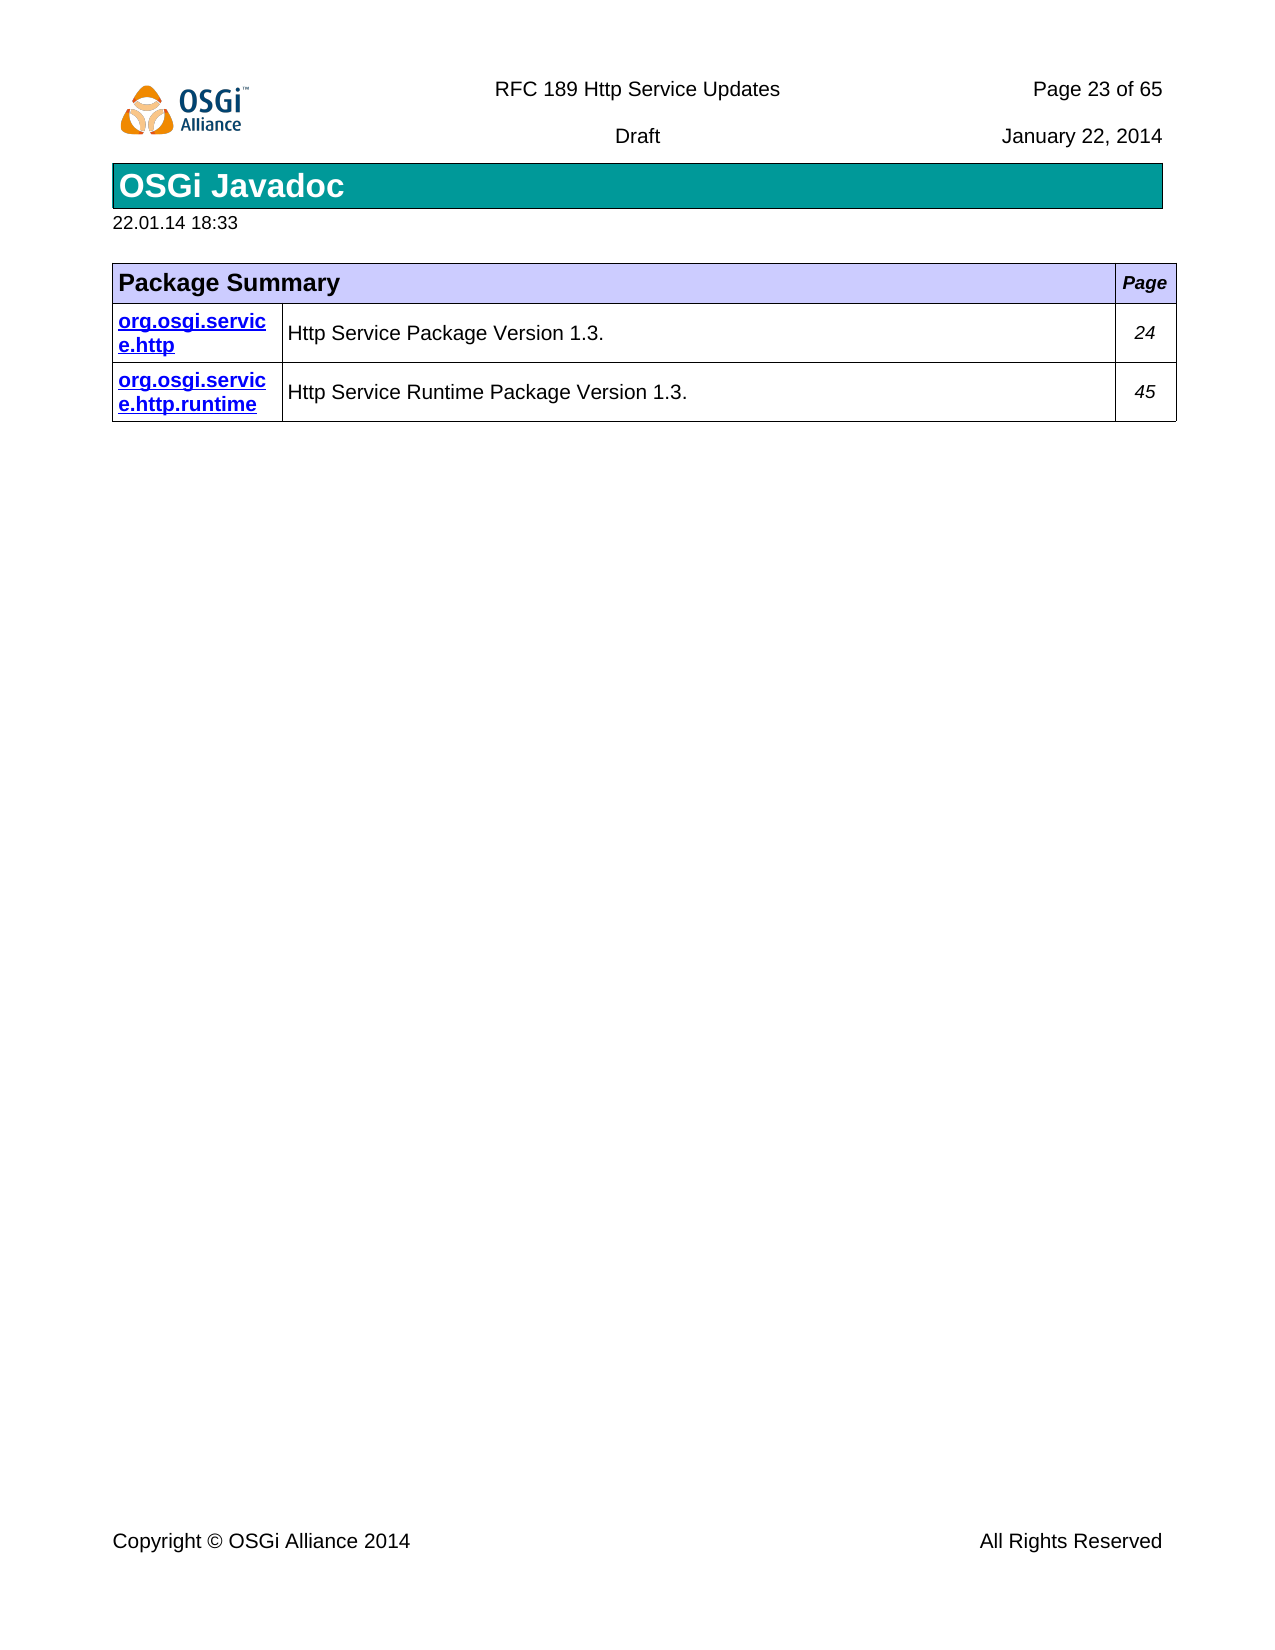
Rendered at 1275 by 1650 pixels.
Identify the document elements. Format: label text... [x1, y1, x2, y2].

picture [113, 78, 257, 142]
table_cell org.osgi.service.http [113, 304, 282, 362]
table_cell 24 [1116, 304, 1176, 362]
table_cell org.osgi.service.http.runtime [113, 363, 282, 421]
table_header Package Summary [113, 264, 1115, 303]
subtitle OSGi Javadoc [114, 164, 1162, 208]
table_header Page [1116, 264, 1176, 303]
table_cell Http Service Runtime Package Version 1.3. [283, 363, 1115, 421]
table_cell 45 [1116, 363, 1176, 421]
table_cell Http Service Package Version 1.3. [283, 304, 1115, 362]
text 22.01.14 18:33 [112, 212, 1162, 233]
